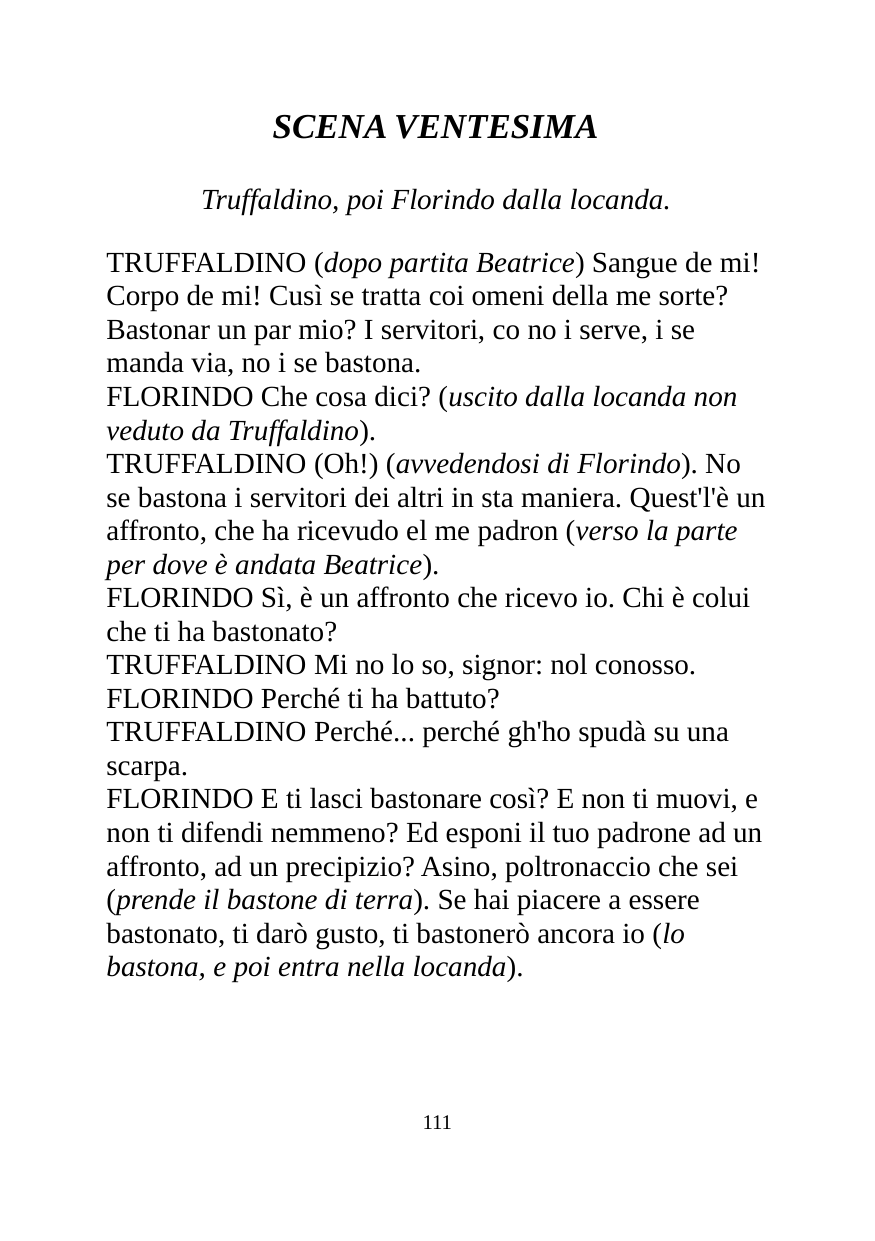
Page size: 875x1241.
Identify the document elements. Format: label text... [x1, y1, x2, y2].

text TRUFFALDINO Mi no lo so, signor: nol conosso. [106, 647, 768, 681]
text FLORINDO Perché ti ha battuto? [106, 681, 768, 714]
text TRUFFALDINO (dopo partita Beatrice) Sangue de mi! Corpo de mi! Cusì se tratta coi omeni della me sorte? Bastonar un par mio? I servitori, co no i serve, i se manda via, no i se bastona. [106, 245, 768, 379]
text TRUFFALDINO (Oh!) (avvedendosi di Florindo). No se bastona i servitori dei altri in sta maniera. Quest'l'è un affronto, che ha ricevudo el me padron (verso la parte per dove è andata Beatrice). [106, 446, 768, 580]
text TRUFFALDINO Perché... perché gh'ho spudà su una scarpa. [106, 714, 768, 782]
text Truffaldino, poi Florindo dalla locanda. [106, 182, 768, 215]
text FLORINDO E ti lasci bastonare così? E non ti muovi, e non ti difendi nemmeno? Ed esponi il tuo padrone ad un affronto, ad un precipizio? Asino, poltronaccio che sei (prende il bastone di terra). Se hai piacere a essere bastonato, ti darò gusto, ti bastonerò ancora io (lo bastona, e poi entra nella locanda). [106, 782, 768, 983]
subtitle SCENA VENTESIMA [106, 106, 768, 146]
text FLORINDO Sì, è un affronto che ricevo io. Chi è colui che ti ha bastonato? [106, 580, 768, 647]
text FLORINDO Che cosa dici? (uscito dalla locanda non veduto da Truffaldino). [106, 379, 768, 446]
